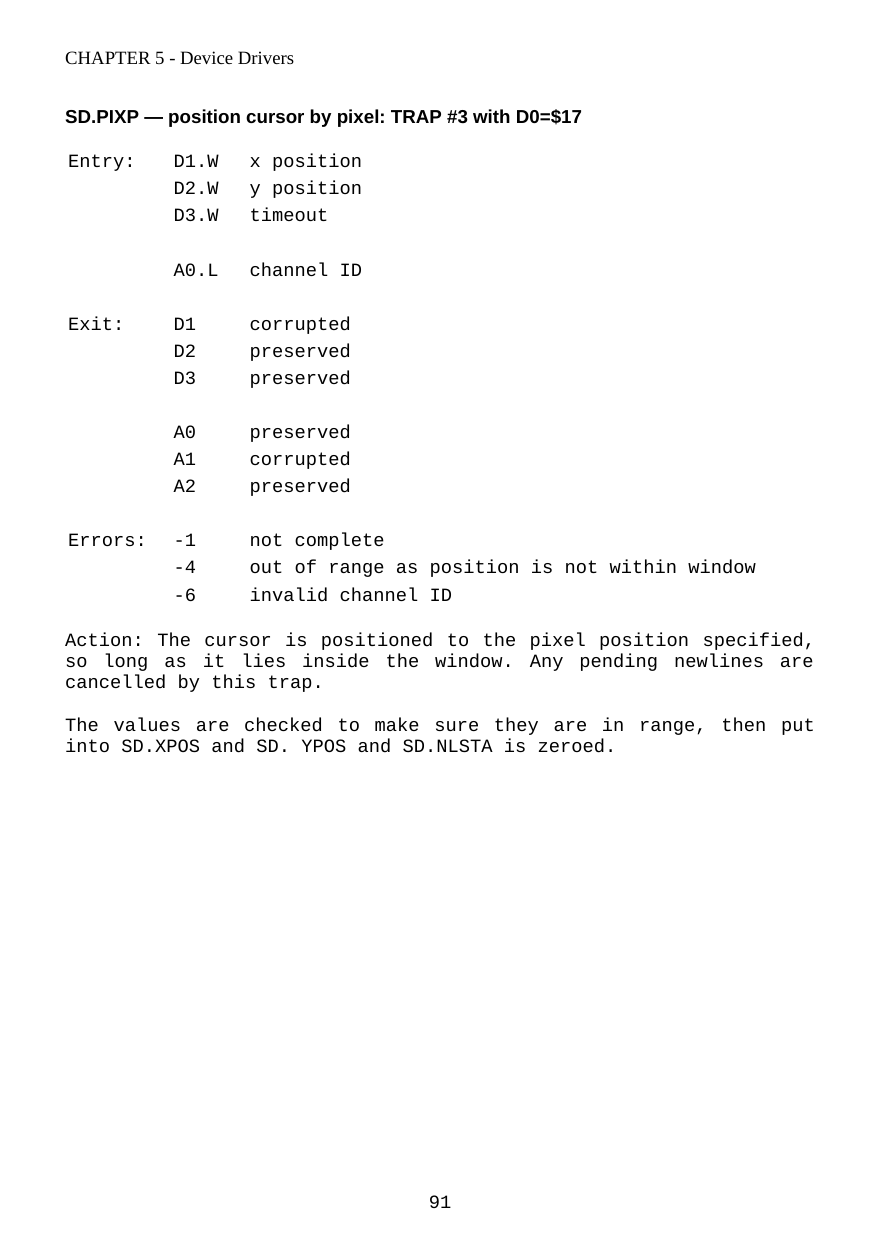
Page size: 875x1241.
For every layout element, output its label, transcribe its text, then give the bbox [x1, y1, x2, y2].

table_cell -6 [170, 583, 246, 609]
table_cell preserved [246, 474, 815, 501]
table_cell [65, 501, 170, 528]
table_cell A2 [170, 474, 246, 501]
table_cell [65, 420, 170, 447]
table_cell [246, 393, 815, 420]
table_cell preserved [246, 366, 815, 393]
table_cell -1 [170, 528, 246, 555]
table_cell [65, 230, 170, 257]
table_cell [65, 366, 170, 393]
table_cell Exit: [65, 312, 170, 339]
table_cell [246, 230, 815, 257]
table_cell preserved [246, 339, 815, 366]
table_cell y position [246, 176, 815, 203]
table_cell Errors: [65, 528, 170, 555]
table_cell [170, 230, 246, 257]
table_cell D2.W [170, 176, 246, 203]
table_cell A1 [170, 447, 246, 474]
table_cell corrupted [246, 312, 815, 339]
table_cell out of range as position is not within window [246, 555, 815, 582]
table_cell D3.W [170, 203, 246, 230]
table_cell [170, 501, 246, 528]
table_cell [65, 393, 170, 420]
table_cell preserved [246, 420, 815, 447]
table_cell [65, 176, 170, 203]
table_cell [65, 555, 170, 582]
table_cell channel ID [246, 258, 815, 284]
table_cell D1 [170, 312, 246, 339]
table_cell [65, 447, 170, 474]
table_cell [65, 203, 170, 230]
table_cell [65, 583, 170, 609]
table_cell [246, 285, 815, 312]
table_cell [65, 339, 170, 366]
table_header x position [246, 149, 815, 176]
table_cell [65, 285, 170, 312]
table_cell timeout [246, 203, 815, 230]
table_cell [246, 501, 815, 528]
table_cell not complete [246, 528, 815, 555]
table_cell D3 [170, 366, 246, 393]
text Action: The cursor is positioned to the pixel position specified, so long as it lies inside the window. Any pending newlines are cancelled by this trap. [65, 631, 815, 694]
table_header D1.W [170, 149, 246, 176]
text The values are checked to make sure they are in range, then put into SD.XPOS and SD. YPOS and SD.NLSTA is zeroed. [65, 716, 815, 758]
table_cell A0.L [170, 258, 246, 284]
subtitle SD.PIXP — position cursor by pixel: TRAP #3 with D0=$17 [65, 106, 815, 128]
table_cell [65, 474, 170, 501]
table_header Entry: [65, 149, 170, 176]
table_cell D2 [170, 339, 246, 366]
table_cell [170, 393, 246, 420]
table_cell [170, 285, 246, 312]
table_cell -4 [170, 555, 246, 582]
table_cell [65, 258, 170, 284]
table_cell invalid channel ID [246, 583, 815, 609]
table_cell corrupted [246, 447, 815, 474]
table_cell A0 [170, 420, 246, 447]
